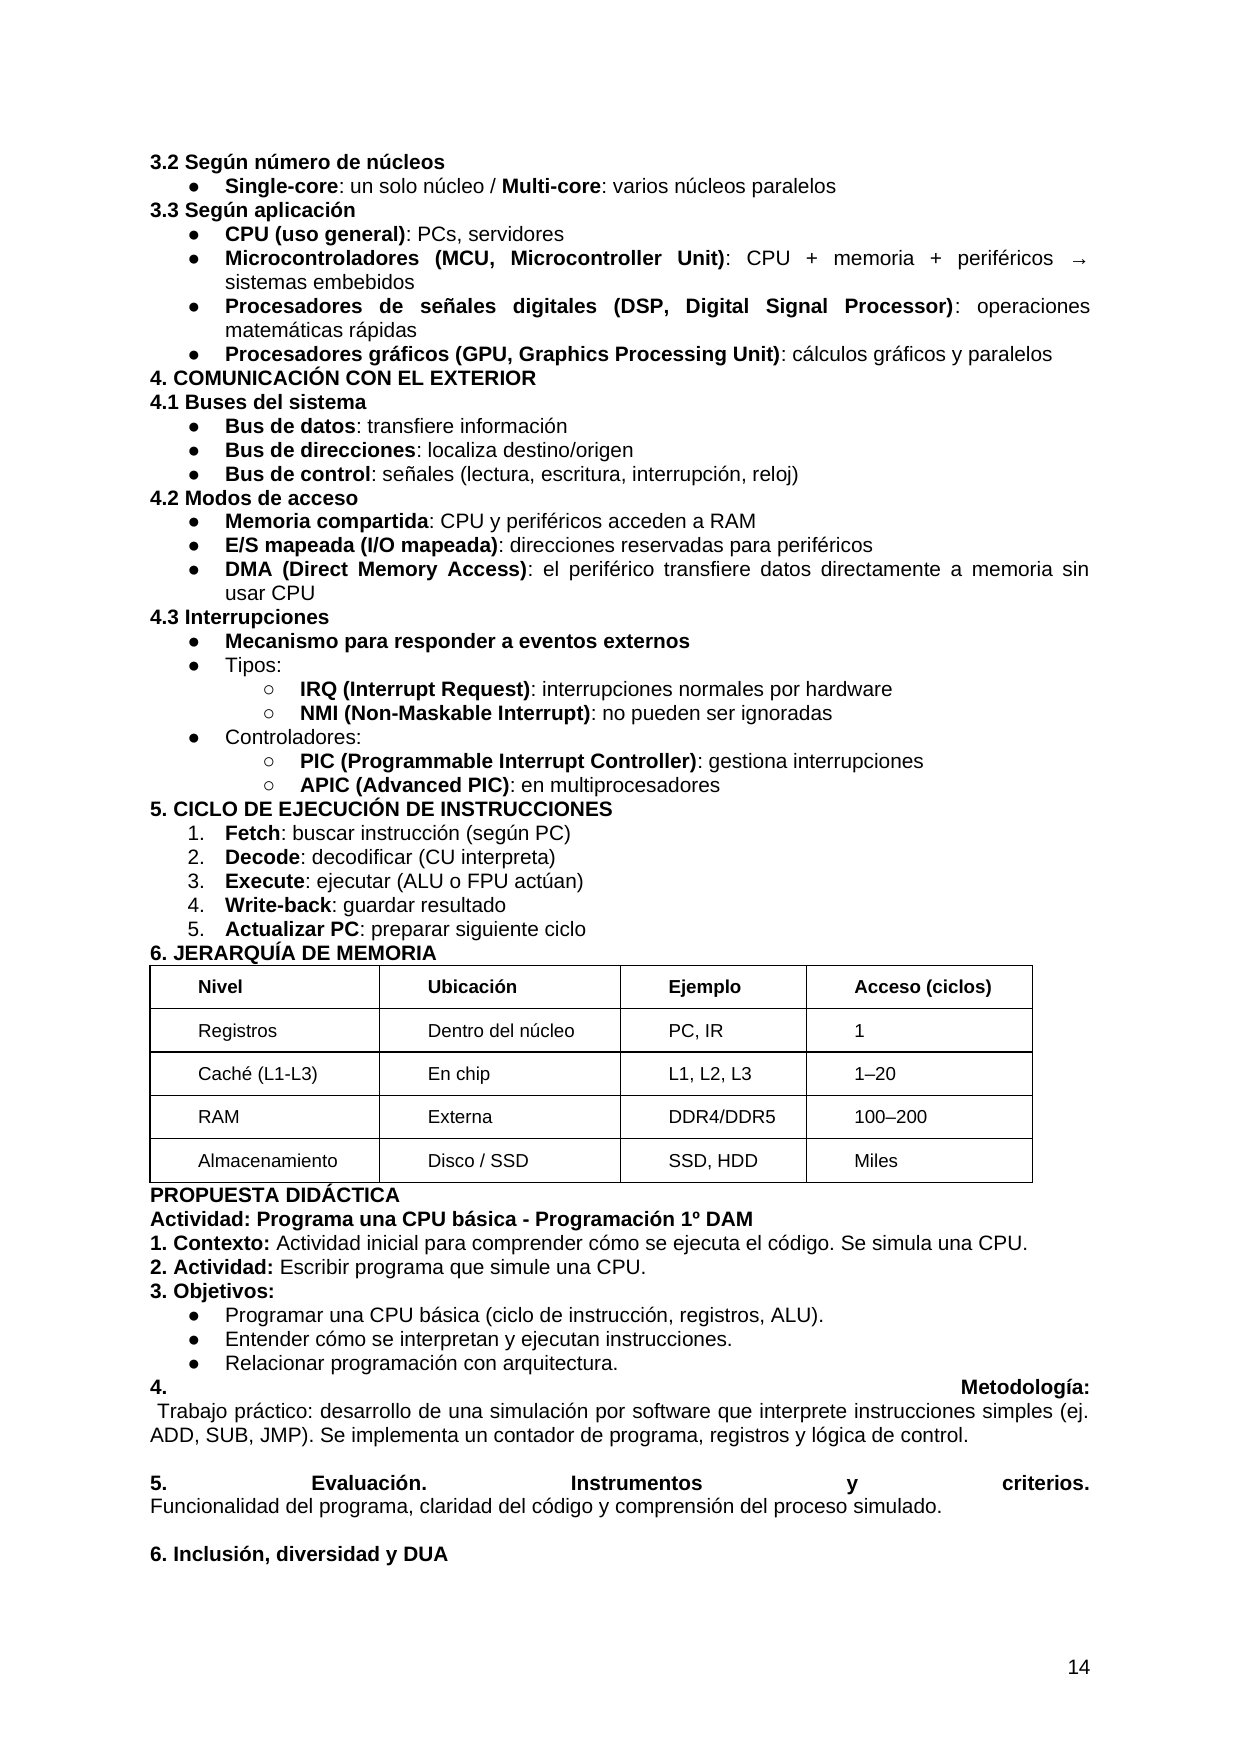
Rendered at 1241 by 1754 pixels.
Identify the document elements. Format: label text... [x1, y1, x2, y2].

list Mecanismo para responder a eventos externos [187, 629, 1090, 653]
list CPU (uso general): PCs, servidores [187, 222, 1090, 246]
table_header Ubicación [380, 966, 620, 1008]
table_header Acceso (ciclos) [807, 966, 1032, 1008]
text 3.3 Según aplicación [150, 198, 1090, 222]
table_cell Externa [380, 1096, 620, 1138]
table_header Nivel [151, 966, 379, 1008]
list Fetch: buscar instrucción (según PC) [187, 821, 1090, 845]
list E/S mapeada (I/O mapeada): direcciones reservadas para periféricos [187, 533, 1090, 557]
table_cell Miles [807, 1139, 1032, 1182]
list IRQ (Interrupt Request): interrupciones normales por hardware [262, 677, 1090, 701]
list DMA (Direct Memory Access): el periférico transfiere datos directamente a memoria sin usar CPU [187, 557, 1090, 605]
table_cell RAM [151, 1096, 379, 1138]
list NMI (Non-Maskable Interrupt): no pueden ser ignoradas [262, 701, 1090, 725]
table_cell En chip [380, 1053, 620, 1095]
table_cell Caché (L1-L3) [151, 1053, 379, 1095]
text 1. Contexto: Actividad inicial para comprender cómo se ejecuta el código. Se simula una CPU. [150, 1231, 1090, 1255]
text PROPUESTA DIDÁCTICA [150, 1183, 1090, 1207]
table_cell Almacenamiento [151, 1139, 379, 1182]
table_cell SSD, HDD [621, 1139, 806, 1182]
table_cell DDR4/DDR5 [621, 1096, 806, 1138]
list Tipos: [187, 653, 1090, 677]
text 4.3 Interrupciones [150, 605, 1090, 629]
text 5. Evaluación. Instrumentos y criterios. Funcionalidad del programa, claridad del código y comprensión del proceso simulado. [150, 1470, 1090, 1518]
table_cell 1–20 [807, 1053, 1032, 1095]
text 3. Objetivos: [150, 1279, 1090, 1303]
list Procesadores de señales digitales (DSP, Digital Signal Processor): operaciones matemáticas rápidas [187, 294, 1090, 342]
list Single-core: un solo núcleo / Multi-core: varios núcleos paralelos [187, 174, 1090, 198]
table_cell Registros [151, 1009, 379, 1051]
list PIC (Programmable Interrupt Controller): gestiona interrupciones [262, 749, 1090, 773]
table_header Ejemplo [621, 966, 806, 1008]
table_cell PC, IR [621, 1009, 806, 1051]
list Relacionar programación con arquitectura. [187, 1351, 1090, 1374]
list Entender cómo se interpretan y ejecutan instrucciones. [187, 1327, 1090, 1351]
text 3.2 Según número de núcleos [150, 150, 1090, 174]
list Microcontroladores (MCU, Microcontroller Unit): CPU + memoria + periféricos → sistemas embebidos [187, 246, 1090, 294]
list Execute: ejecutar (ALU o FPU actúan) [187, 869, 1090, 893]
list Memoria compartida: CPU y periféricos acceden a RAM [187, 509, 1090, 533]
list Bus de datos: transfiere información [187, 413, 1090, 437]
list Controladores: [187, 725, 1090, 749]
list Decode: decodificar (CU interpreta) [187, 845, 1090, 869]
text 4.1 Buses del sistema [150, 389, 1090, 413]
list Procesadores gráficos (GPU, Graphics Processing Unit): cálculos gráficos y paralelos [187, 342, 1090, 366]
subtitle 6. Inclusión, diversidad y DUA [150, 1542, 1090, 1566]
subtitle 4. COMUNICACIÓN CON EL EXTERIOR [150, 366, 1090, 389]
list APIC (Advanced PIC): en multiprocesadores [262, 773, 1090, 797]
table_cell Dentro del núcleo [380, 1009, 620, 1051]
list Programar una CPU básica (ciclo de instrucción, registros, ALU). [187, 1303, 1090, 1327]
table_cell 100–200 [807, 1096, 1032, 1138]
list Write-back: guardar resultado [187, 893, 1090, 917]
text Actividad: Programa una CPU básica - Programación 1º DAM [150, 1207, 1090, 1231]
table_cell L1, L2, L3 [621, 1053, 806, 1095]
table_cell Disco / SSD [380, 1139, 620, 1182]
list Actualizar PC: preparar siguiente ciclo [187, 917, 1090, 941]
text 4. Metodología: Trabajo práctico: desarrollo de una simulación por software que interprete instrucciones simples (ej. ADD, SUB, JMP). Se implementa un contador de programa, registros y lógica de control. [150, 1374, 1090, 1446]
list Bus de control: señales (lectura, escritura, interrupción, reloj) [187, 461, 1090, 485]
list Bus de direcciones: localiza destino/origen [187, 437, 1090, 461]
text 2. Actividad: Escribir programa que simule una CPU. [150, 1255, 1090, 1279]
text 4.2 Modos de acceso [150, 485, 1090, 509]
table_cell 1 [807, 1009, 1032, 1051]
subtitle 5. CICLO DE EJECUCIÓN DE INSTRUCCIONES [150, 797, 1090, 821]
subtitle 6. JERARQUÍA DE MEMORIA [150, 941, 1090, 964]
